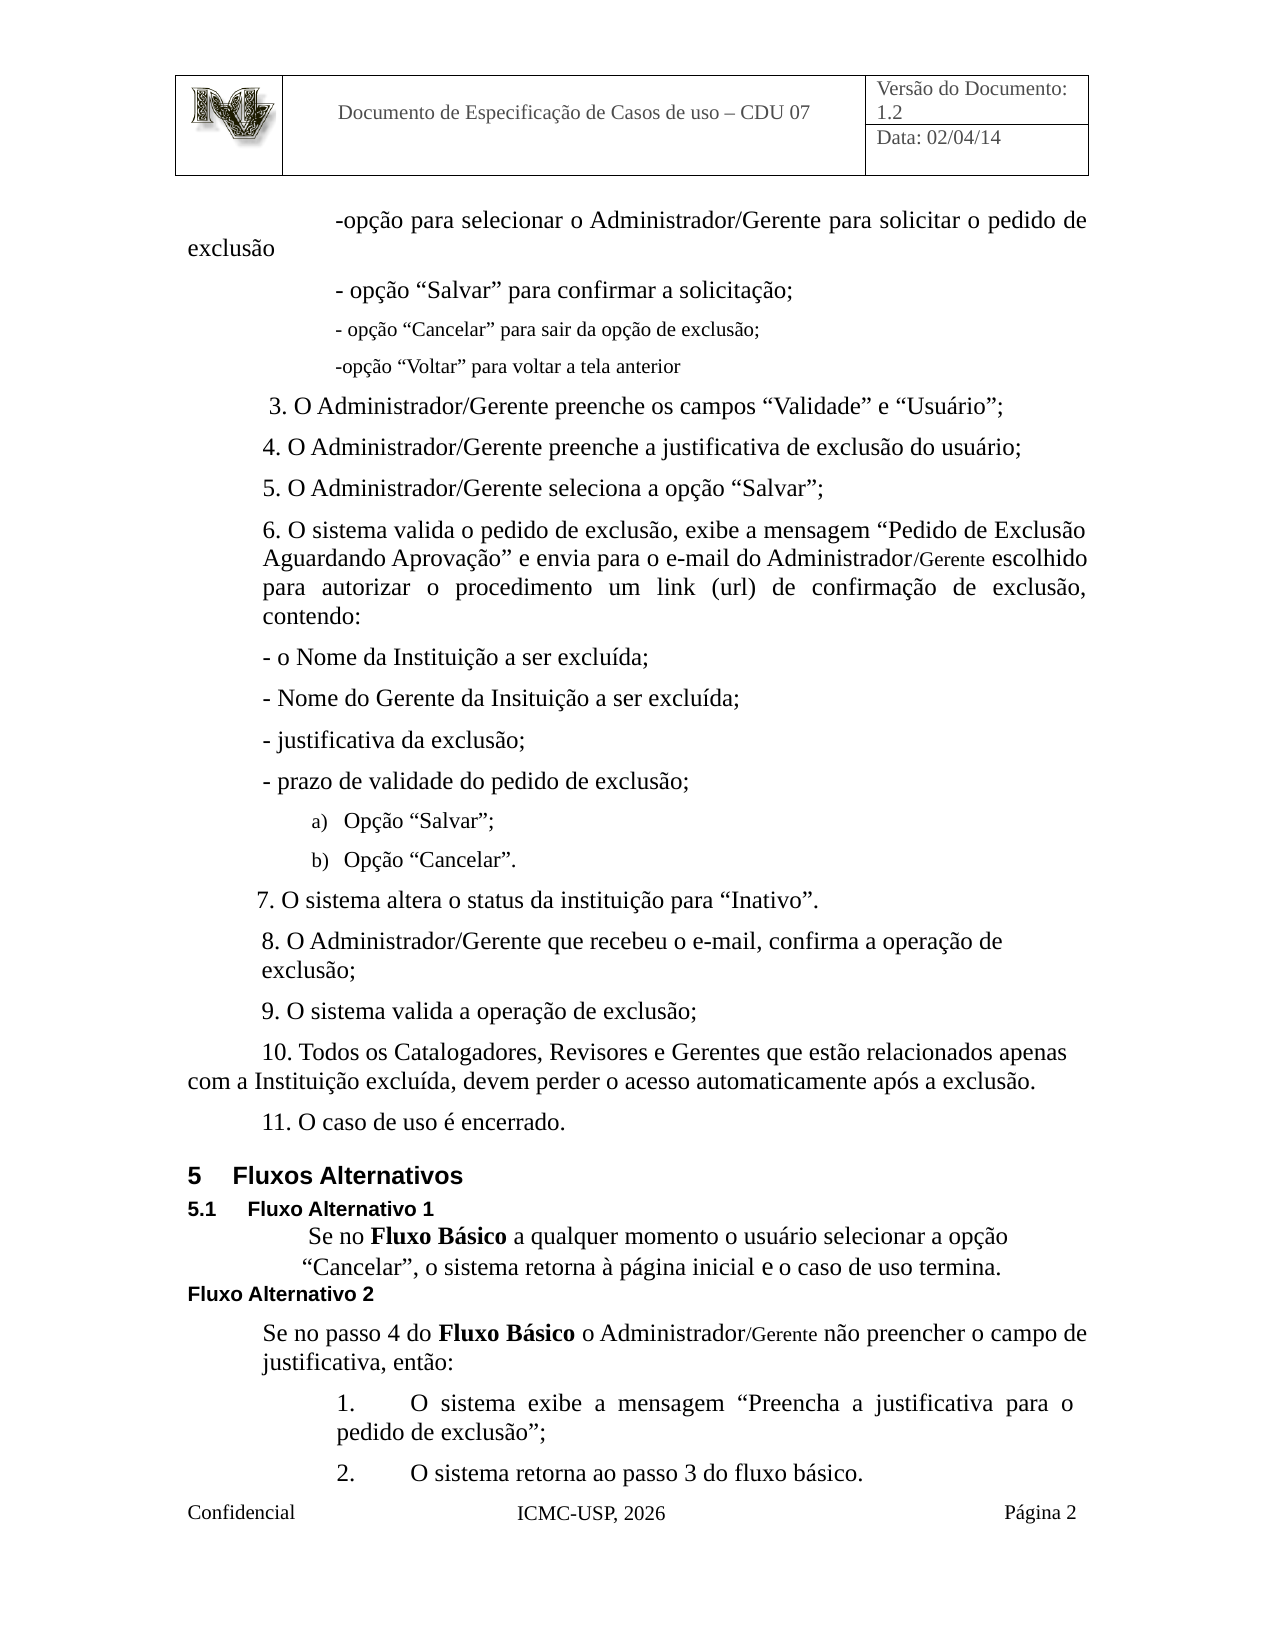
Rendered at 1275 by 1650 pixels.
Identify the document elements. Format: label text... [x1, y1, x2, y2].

text - o Nome da Instituição a ser excluída; [262, 642, 1087, 671]
text 7. O sistema altera o status da instituição para “Inativo”. [187, 885, 1087, 914]
text 3. O Administrador/Gerente preenche os campos “Validade” e “Usuário”; [262, 391, 1087, 420]
text - opção “Salvar” para confirmar a solicitação; [187, 275, 1087, 303]
text Se no passo 4 do Fluxo Básico o Administrador/Gerente não preencher o campo de justificativa, então: [262, 1318, 1087, 1376]
text Se no Fluxo Básico a qualquer momento o usuário selecionar a opção “Cancelar”, o sistema retorna à página inicial e o caso de uso termina. [302, 1221, 1087, 1281]
text -opção “Voltar” para voltar a tela anterior [187, 353, 1087, 378]
list Opção “Salvar”; [306, 807, 1087, 833]
text -opção para selecionar o Administrador/Gerente para solicitar o pedido de exclusão [187, 205, 1087, 262]
subtitle Fluxos Alternativos [187, 1161, 1087, 1190]
text 11. O caso de uso é encerrado. [187, 1107, 1087, 1136]
text Fluxo Alternativo 2 [187, 1281, 1087, 1306]
text 9. O sistema valida a operação de exclusão; [187, 996, 1087, 1025]
text 8. O Administrador/Gerente que recebeu o e-mail, confirma a operação de exclusão; [187, 926, 1087, 984]
text 1. O sistema exibe a mensagem “Preencha a justificativa para o pedido de exclusão”; [262, 1388, 1087, 1446]
text 4. O Administrador/Gerente preenche a justificativa de exclusão do usuário; [262, 432, 1087, 461]
text 6. O sistema valida o pedido de exclusão, exibe a mensagem “Pedido de Exclusão Aguardando Aprovação” e envia para o e-mail do Administrador/Gerente escolhido para autorizar o procedimento um link (url) de confirmação de exclusão, contendo: [262, 515, 1087, 630]
text - justificativa da exclusão; [262, 725, 1087, 753]
text 2. O sistema retorna ao passo 3 do fluxo básico. [262, 1458, 1087, 1487]
list Opção “Cancelar”. [306, 846, 1087, 872]
text - Nome do Gerente da Insituição a ser excluída; [262, 683, 1087, 712]
text - prazo de validade do pedido de exclusão; [262, 766, 1087, 795]
subtitle Fluxo Alternativo 1 [187, 1196, 1087, 1221]
text 5. O Administrador/Gerente seleciona a opção “Salvar”; [262, 473, 1087, 502]
text 10. Todos os Catalogadores, Revisores e Gerentes que estão relacionados apenas com a Instituição excluída, devem perder o acesso automaticamente após a exclusão. [187, 1037, 1087, 1095]
text - opção “Cancelar” para sair da opção de exclusão; [187, 316, 1087, 341]
